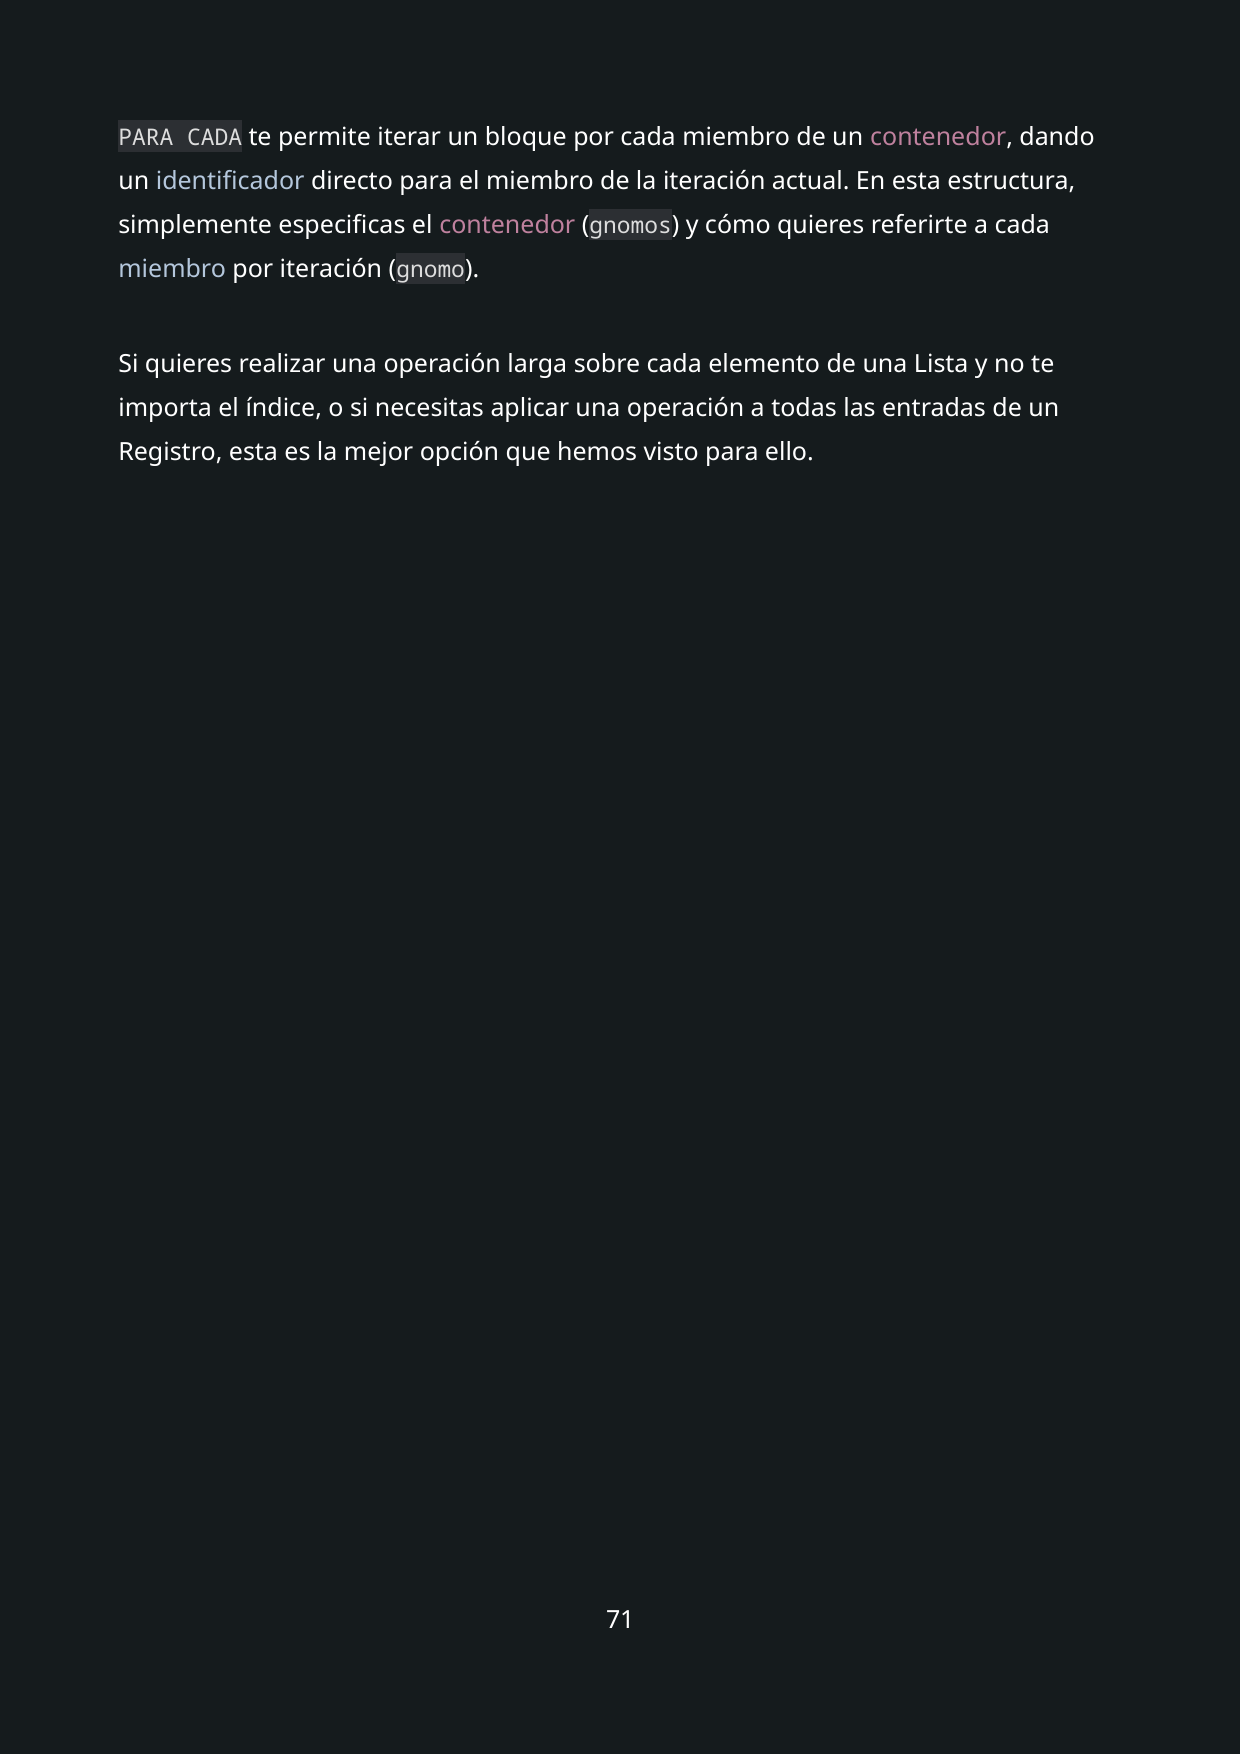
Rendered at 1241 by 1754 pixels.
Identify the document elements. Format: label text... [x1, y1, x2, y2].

text Si quieres realizar una operación larga sobre cada elemento de una Lista y no te importa el índice, o si necesitas aplicar una operación a todas las entradas de un Registro, esta es la mejor opción que hemos visto para ello. [118, 345, 1122, 468]
text PARA CADA te permite iterar un bloque por cada miembro de un contenedor, dando un identificador directo para el miembro de la iteración actual. En esta estructura, simplemente especificas el contenedor (gnomos) y cómo quieres referirte a cada miembro por iteración (gnomo). [118, 118, 1122, 285]
